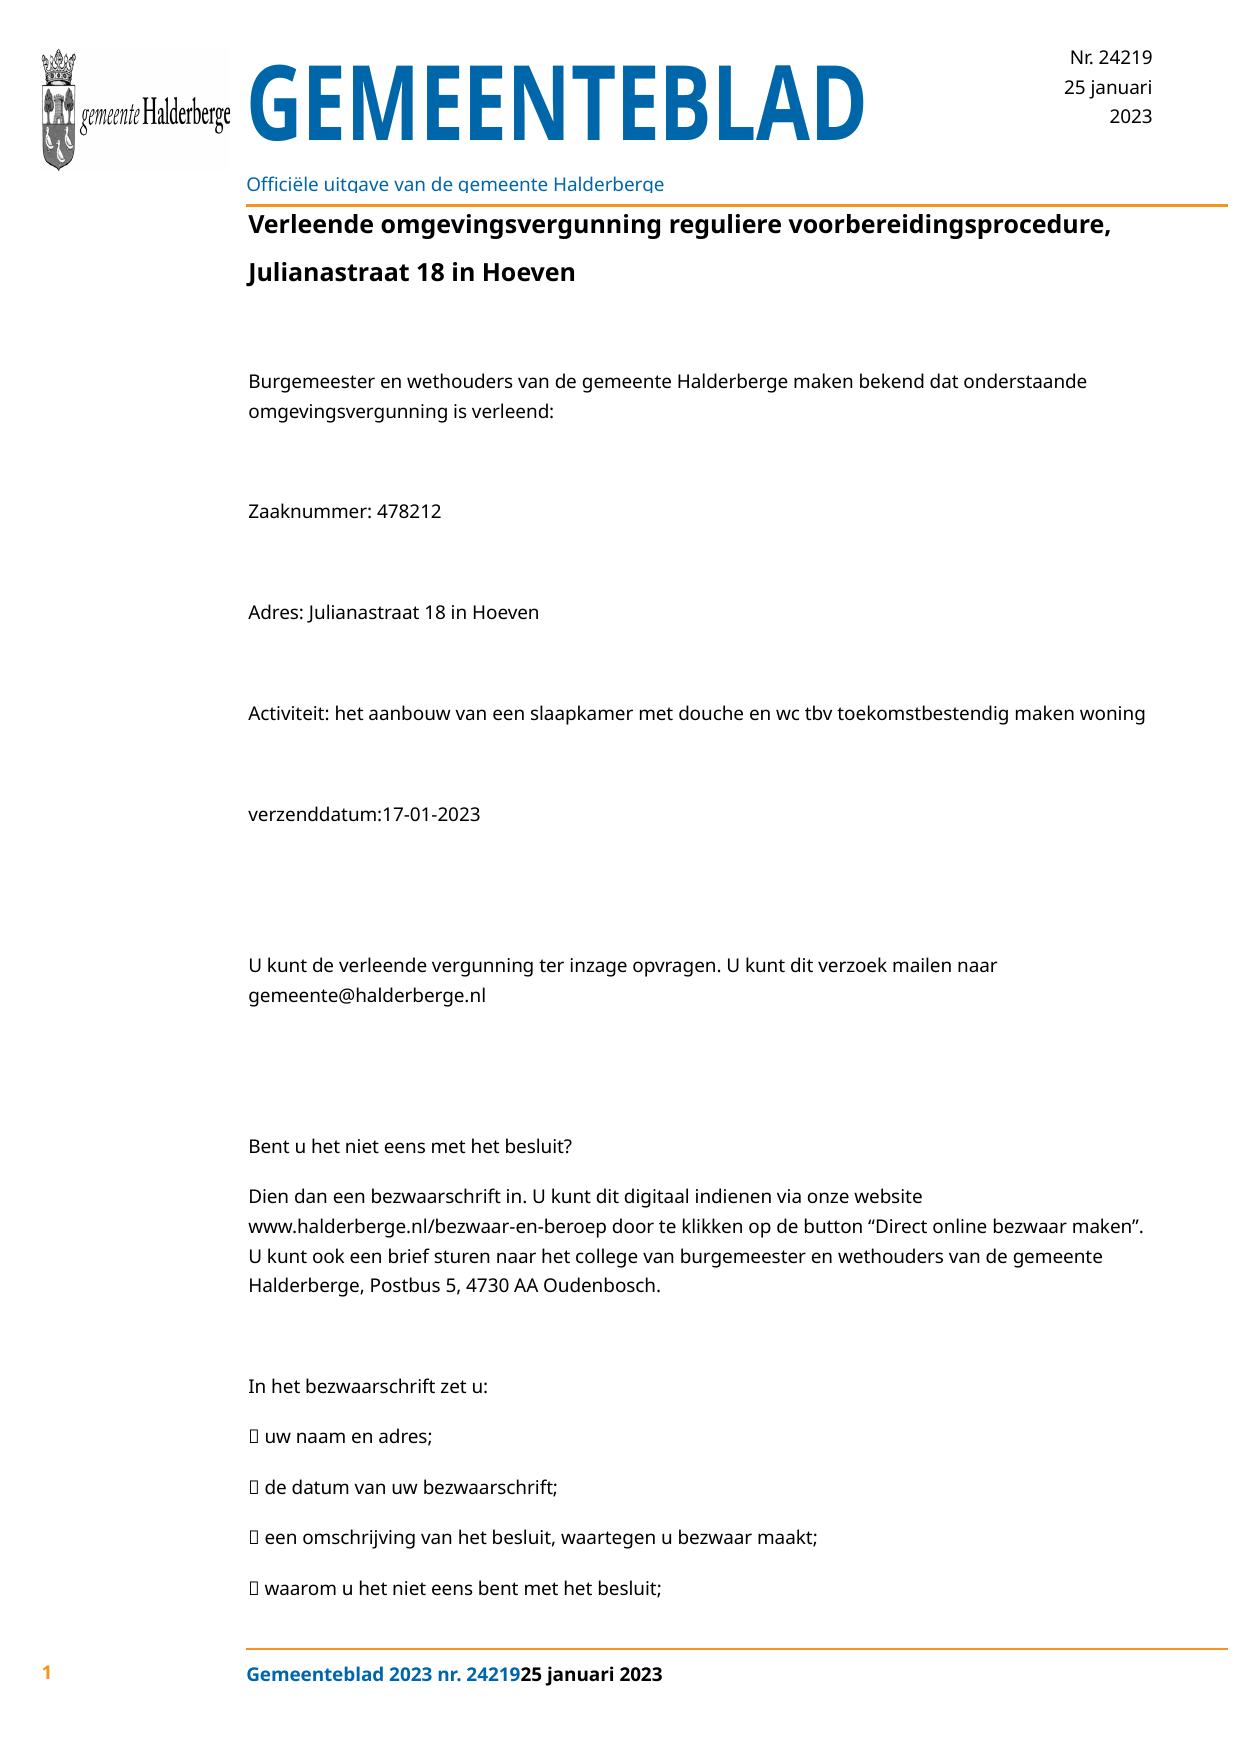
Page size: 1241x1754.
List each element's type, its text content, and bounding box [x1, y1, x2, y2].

text Dien dan een bezwaarschrift in. U kunt dit digitaal indienen via onze website www.halderberge.nl/bezwaar-en-beroep door te klikken op de button “Direct online bezwaar maken”. U kunt ook een brief sturen naar het college van burgemeester en wethouders van de gemeente Halderberge, Postbus 5, 4730 AA Oudenbosch. [248, 1184, 1152, 1298]
text Zaaknummer: 478212 [248, 499, 1152, 524]
text  uw naam en adres; [248, 1424, 1152, 1449]
text  een omschrijving van het besluit, waartegen u bezwaar maakt; [248, 1524, 1152, 1550]
text  de datum van uw bezwaarschrift; [248, 1474, 1152, 1500]
text verzenddatum:17-01-2023 [248, 801, 1152, 827]
text Verleende omgevingsvergunning reguliere voorbereidingsprocedure, Julianastraat 18 in Hoeven [248, 207, 1152, 288]
text In het bezwaarschrift zet u: [248, 1373, 1152, 1399]
text Activiteit: het aanbouw van een slaapkamer met douche en wc tbv toekomstbestendig maken woning [248, 700, 1152, 726]
text Bent u het niet eens met het besluit? [248, 1133, 1152, 1159]
text  waarom u het niet eens bent met het besluit; [248, 1575, 1152, 1601]
picture [41, 47, 231, 172]
text Burgemeester en wethouders van de gemeente Halderberge maken bekend dat onderstaande omgevingsvergunning is verleend: [248, 368, 1152, 424]
text Adres: Julianastraat 18 in Hoeven [248, 599, 1152, 625]
text U kunt de verleende vergunning ter inzage opvragen. U kunt dit verzoek mailen naar gemeente@halderberge.nl [248, 952, 1152, 1008]
